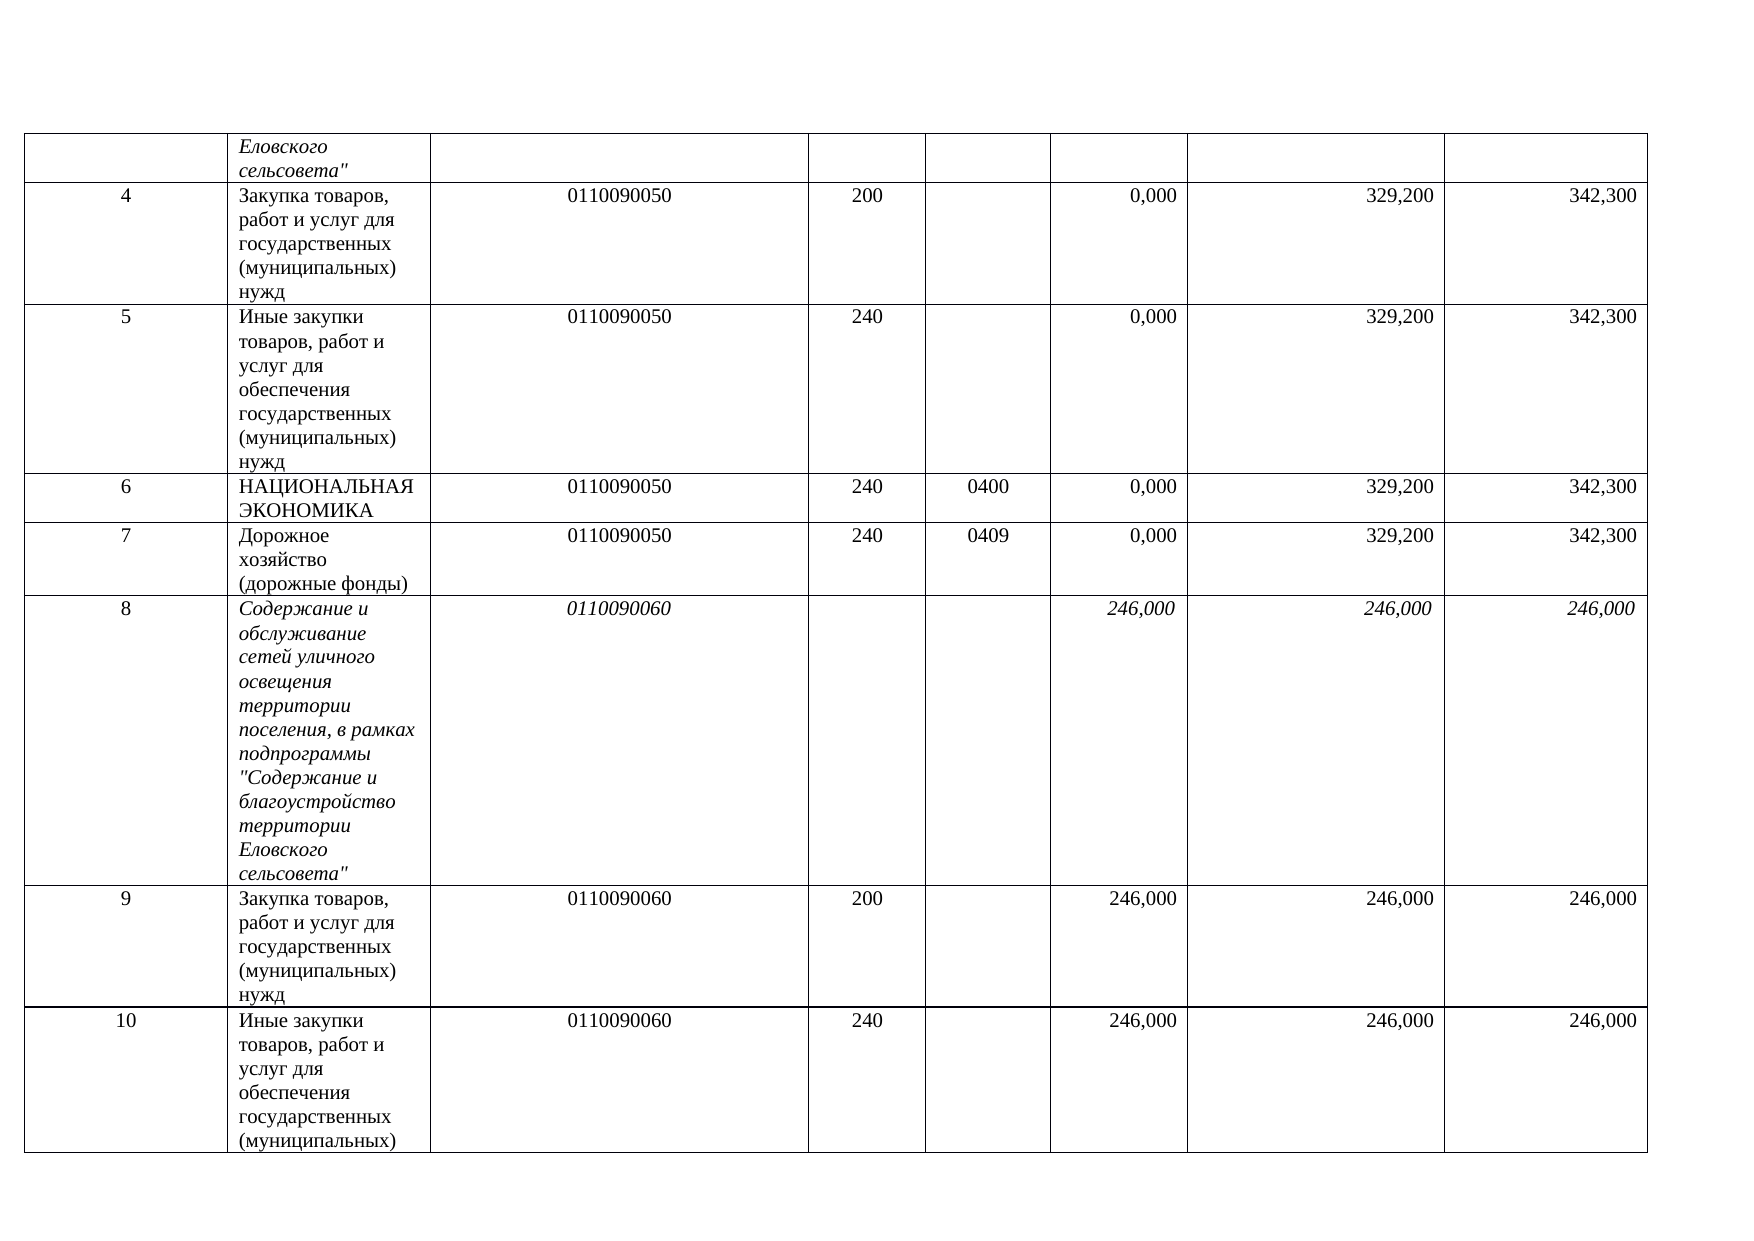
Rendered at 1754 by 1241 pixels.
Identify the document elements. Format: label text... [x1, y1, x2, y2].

table_cell 8 [25, 596, 227, 885]
table_cell Содержание и обслуживание сетей уличного освещения территории поселения, в рамках подпрограммы "Содержание и благоустройство территории Еловского сельсовета" [228, 596, 430, 885]
table_cell 0110090060 [431, 886, 808, 1006]
table_cell Закупка товаров, работ и услуг для государственных (муниципальных) нужд [228, 183, 430, 303]
table_cell [1188, 134, 1444, 182]
table_cell 246,000 [1051, 886, 1187, 1006]
table_cell Еловского сельсовета" [228, 134, 430, 182]
table_cell 0,000 [1051, 523, 1187, 595]
table_cell 9 [25, 886, 227, 1006]
table_cell 246,000 [1051, 1008, 1187, 1152]
table_cell [809, 596, 925, 885]
table_cell 4 [25, 183, 227, 303]
table_cell 10 [25, 1008, 227, 1152]
table_cell 0110090060 [431, 1008, 808, 1152]
table_cell Иные закупки товаров, работ и услуг для обеспечения государственных (муниципальных) [228, 1008, 430, 1152]
table_cell 200 [809, 183, 925, 303]
table_cell 6 [25, 474, 227, 522]
table_cell 342,300 [1445, 474, 1647, 522]
table_cell 246,000 [1188, 1008, 1444, 1152]
table_cell 240 [809, 305, 925, 473]
table_cell 329,200 [1188, 523, 1444, 595]
table_cell Иные закупки товаров, работ и услуг для обеспечения государственных (муниципальных) нужд [228, 305, 430, 473]
table_cell [926, 886, 1050, 1006]
table_cell 0400 [926, 474, 1050, 522]
table_cell 240 [809, 1008, 925, 1152]
table_cell НАЦИОНАЛЬНАЯ ЭКОНОМИКА [228, 474, 430, 522]
table_cell [926, 134, 1050, 182]
table_cell 329,200 [1188, 305, 1444, 473]
table_cell 0110090050 [431, 183, 808, 303]
table_cell Дорожное хозяйство (дорожные фонды) [228, 523, 430, 595]
table_cell 246,000 [1051, 596, 1187, 885]
table_cell 0110090050 [431, 523, 808, 595]
table_cell 246,000 [1445, 886, 1647, 1006]
table_cell 0,000 [1051, 474, 1187, 522]
table_cell [431, 134, 808, 182]
table_cell 246,000 [1445, 1008, 1647, 1152]
table_cell [926, 305, 1050, 473]
table_cell 200 [809, 886, 925, 1006]
table_cell [926, 596, 1050, 885]
table_cell 7 [25, 523, 227, 595]
table_cell 342,300 [1445, 523, 1647, 595]
table_cell 0409 [926, 523, 1050, 595]
table_cell 329,200 [1188, 183, 1444, 303]
table_cell Закупка товаров, работ и услуг для государственных (муниципальных) нужд [228, 886, 430, 1006]
table_cell 342,300 [1445, 305, 1647, 473]
table_cell [926, 183, 1050, 303]
table_cell 342,300 [1445, 183, 1647, 303]
table_cell 240 [809, 523, 925, 595]
table_cell [25, 134, 227, 182]
table_cell [1051, 134, 1187, 182]
table_cell 0,000 [1051, 305, 1187, 473]
table_cell 5 [25, 305, 227, 473]
table_cell 246,000 [1188, 886, 1444, 1006]
table_cell 246,000 [1445, 596, 1647, 885]
table_cell [809, 134, 925, 182]
table_cell [1445, 134, 1647, 182]
table_cell [926, 1008, 1050, 1152]
table_cell 329,200 [1188, 474, 1444, 522]
table_cell 0110090050 [431, 474, 808, 522]
table_cell 0110090060 [431, 596, 808, 885]
table_cell 240 [809, 474, 925, 522]
table_cell 0,000 [1051, 183, 1187, 303]
table_cell 0110090050 [431, 305, 808, 473]
table_cell 246,000 [1188, 596, 1444, 885]
